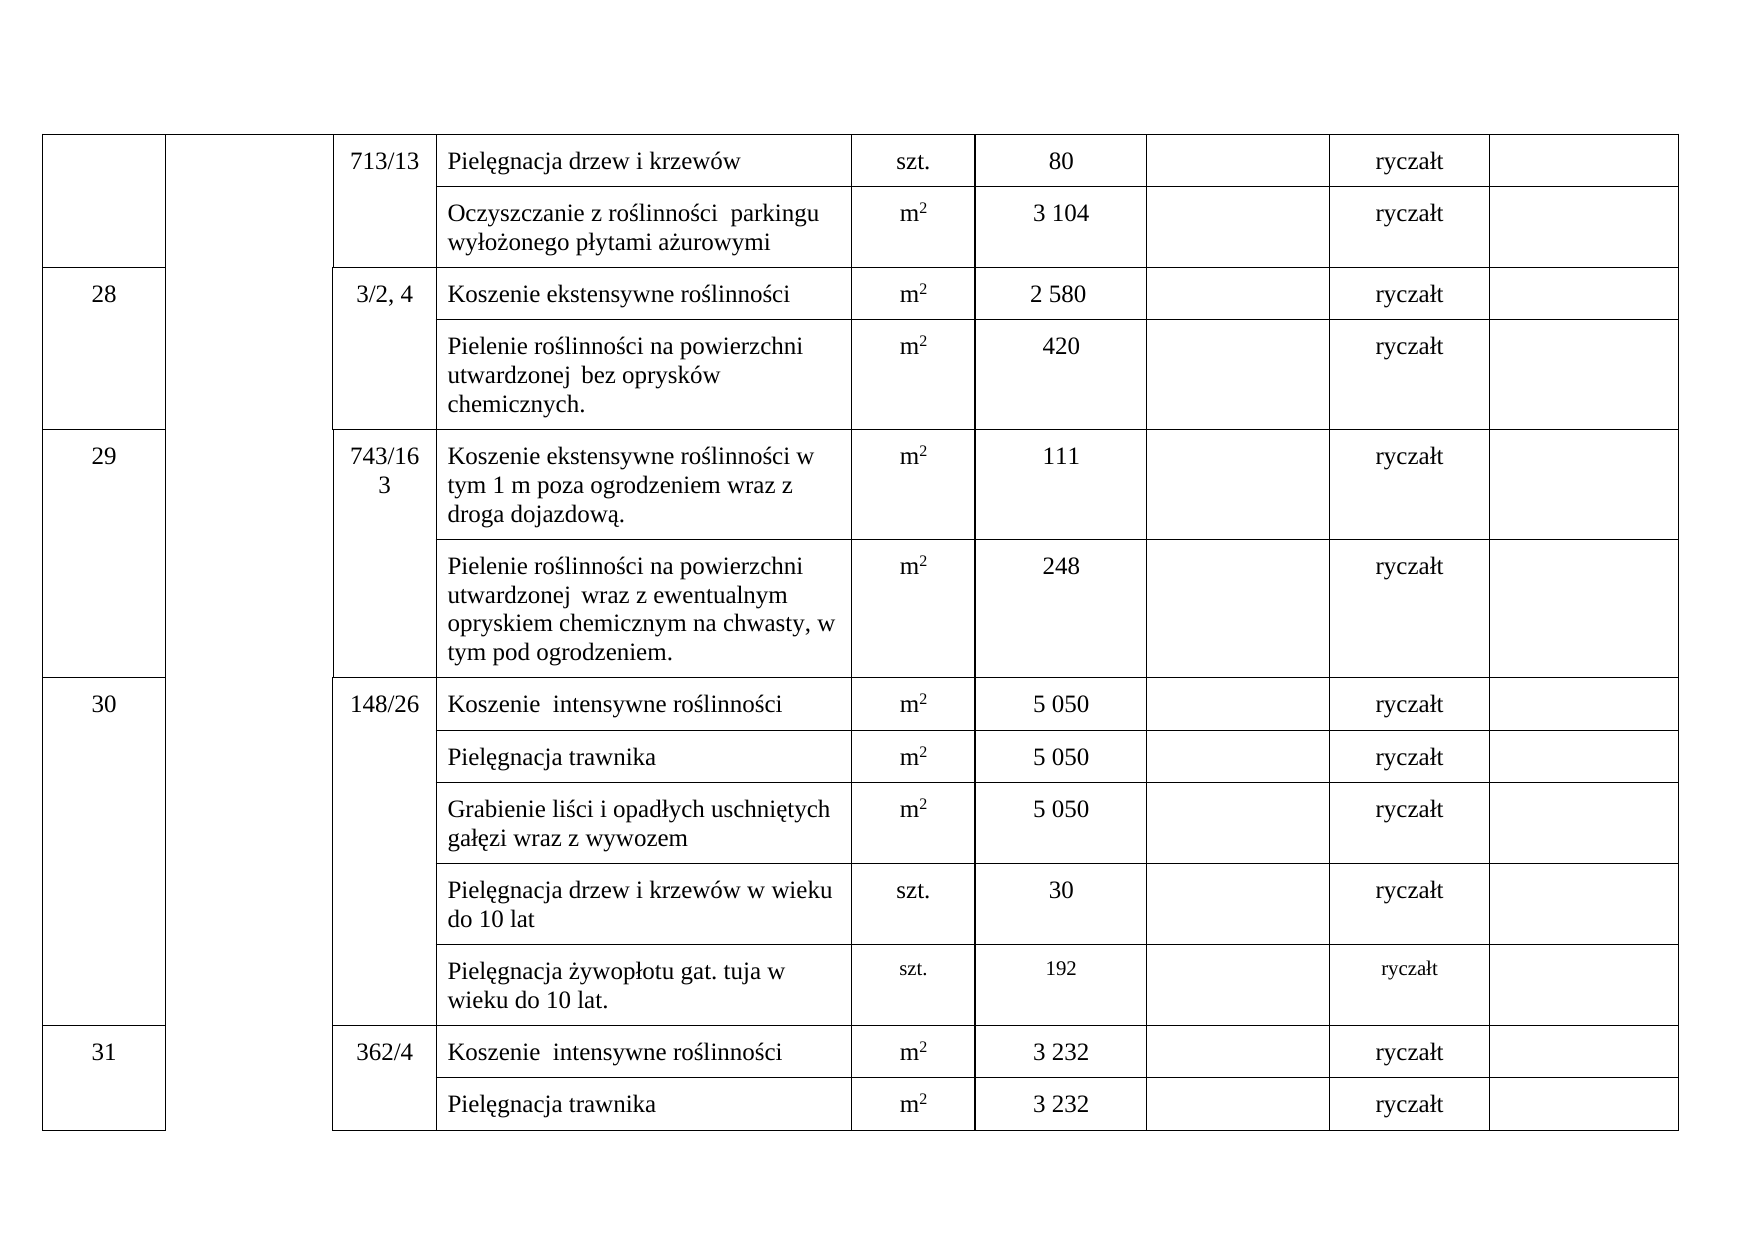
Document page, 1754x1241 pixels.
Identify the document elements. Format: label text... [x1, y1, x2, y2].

table_cell [43, 135, 165, 186]
table_cell [1490, 1078, 1678, 1129]
table_cell [1147, 135, 1329, 186]
table_cell szt. [852, 864, 974, 944]
table_cell ryczałt [1330, 945, 1489, 1025]
table_cell [166, 135, 333, 186]
table_cell [1147, 540, 1329, 677]
table_cell ryczałt [1330, 678, 1489, 729]
table_cell [166, 1077, 332, 1129]
table_cell [43, 539, 165, 677]
table_cell szt. [852, 945, 974, 1025]
table_cell Pielęgnacja drzew i krzewów w wieku do 10 lat [437, 864, 851, 944]
table_cell 28 [43, 268, 165, 319]
table_cell [166, 539, 333, 677]
table_cell [166, 730, 332, 782]
table_cell ryczałt [1330, 540, 1489, 677]
table_cell Pielenie roślinności na powierzchni utwardzonej bez oprysków chemicznych. [437, 320, 851, 429]
table_cell [1490, 1026, 1678, 1077]
table_cell [1490, 945, 1678, 1025]
table_cell Grabienie liści i opadłych uschniętych gałęzi wraz z wywozem [437, 783, 851, 863]
table_cell m2 [852, 1078, 974, 1129]
table_cell [1490, 678, 1678, 729]
table_cell m2 [852, 268, 974, 319]
table_cell 5 050 [976, 783, 1146, 863]
table_cell ryczałt [1330, 1078, 1489, 1129]
table_cell [1490, 864, 1678, 944]
table_cell [43, 319, 165, 429]
table_cell [166, 677, 332, 729]
table_cell [166, 267, 332, 319]
table_cell [1490, 135, 1678, 186]
table_cell 192 [976, 945, 1146, 1025]
table_cell [1147, 731, 1329, 782]
table_cell 743/163 [334, 430, 436, 539]
table_cell Koszenie intensywne roślinności [437, 678, 851, 729]
table_cell [1147, 945, 1329, 1025]
table_cell m2 [852, 540, 974, 677]
table_cell m2 [852, 320, 974, 429]
table_cell Pielęgnacja żywopłotu gat. tuja w wieku do 10 lat. [437, 945, 851, 1025]
table_cell Koszenie ekstensywne roślinności [437, 268, 851, 319]
table_cell [1147, 268, 1329, 319]
table_cell [1490, 783, 1678, 863]
table_cell [1147, 1078, 1329, 1129]
table_cell 31 [43, 1026, 165, 1129]
table_cell Pielęgnacja trawnika [437, 1078, 851, 1129]
table_cell [1147, 678, 1329, 729]
table_cell 80 [976, 135, 1146, 186]
table_cell [1147, 187, 1329, 267]
table_cell [166, 1025, 332, 1077]
table_cell [166, 782, 332, 863]
table_cell 5 050 [976, 678, 1146, 729]
table_cell [166, 944, 332, 1025]
table_cell [166, 186, 333, 267]
table_cell 29 [43, 430, 165, 539]
table_cell [1147, 320, 1329, 429]
table_cell [334, 186, 436, 267]
table_cell 3 232 [976, 1026, 1146, 1077]
table_cell [333, 319, 436, 429]
table_cell Koszenie ekstensywne roślinności w tym 1 m poza ogrodzeniem wraz z droga dojazdową. [437, 430, 851, 539]
table_cell m2 [852, 187, 974, 267]
table_cell 713/13 [334, 135, 436, 186]
table_cell m2 [852, 1026, 974, 1077]
table_cell ryczałt [1330, 187, 1489, 267]
table_cell [1490, 731, 1678, 782]
table_cell [1490, 540, 1678, 677]
table_cell Koszenie intensywne roślinności [437, 1026, 851, 1077]
table_cell ryczałt [1330, 731, 1489, 782]
table_cell [1147, 783, 1329, 863]
table_cell [166, 429, 333, 539]
table_cell szt. [852, 135, 974, 186]
table_cell Pielęgnacja trawnika [437, 731, 851, 782]
table_cell Pielenie roślinności na powierzchni utwardzonej wraz z ewentualnym opryskiem chemicznym na chwasty, w tym pod ogrodzeniem. [437, 540, 851, 677]
table_cell 420 [976, 320, 1146, 429]
table_cell Oczyszczanie z roślinności parkingu wyłożonego płytami ażurowymi [437, 187, 851, 267]
table_cell ryczałt [1330, 430, 1489, 539]
table_cell ryczałt [1330, 864, 1489, 944]
table_cell [1490, 268, 1678, 319]
table_cell [1147, 1026, 1329, 1077]
table_cell [1490, 320, 1678, 429]
table_cell 111 [976, 430, 1146, 539]
table_cell 30 [976, 864, 1146, 944]
table_cell [334, 539, 436, 677]
table_cell 5 050 [976, 731, 1146, 782]
table_cell Pielęgnacja drzew i krzewów [437, 135, 851, 186]
table_cell ryczałt [1330, 783, 1489, 863]
table_cell m2 [852, 430, 974, 539]
table_cell [1490, 430, 1678, 539]
table_cell 2 580 [976, 268, 1146, 319]
table_cell [1490, 187, 1678, 267]
table_cell ryczałt [1330, 268, 1489, 319]
table_cell ryczałt [1330, 320, 1489, 429]
table_cell 3 104 [976, 187, 1146, 267]
table_cell 3/2, 4 [333, 268, 436, 319]
table_cell m2 [852, 783, 974, 863]
table_cell m2 [852, 731, 974, 782]
table_cell [1147, 864, 1329, 944]
table_cell 362/4 [333, 1026, 436, 1129]
table_cell m2 [852, 678, 974, 729]
table_cell ryczałt [1330, 135, 1489, 186]
table_cell [166, 319, 332, 429]
table_cell [166, 863, 332, 944]
table_cell [43, 186, 165, 267]
table_cell [1147, 430, 1329, 539]
table_cell 148/26 [333, 678, 436, 1025]
table_cell 3 232 [976, 1078, 1146, 1129]
table_cell 30 [43, 678, 165, 1025]
table_cell 248 [976, 540, 1146, 677]
table_cell ryczałt [1330, 1026, 1489, 1077]
